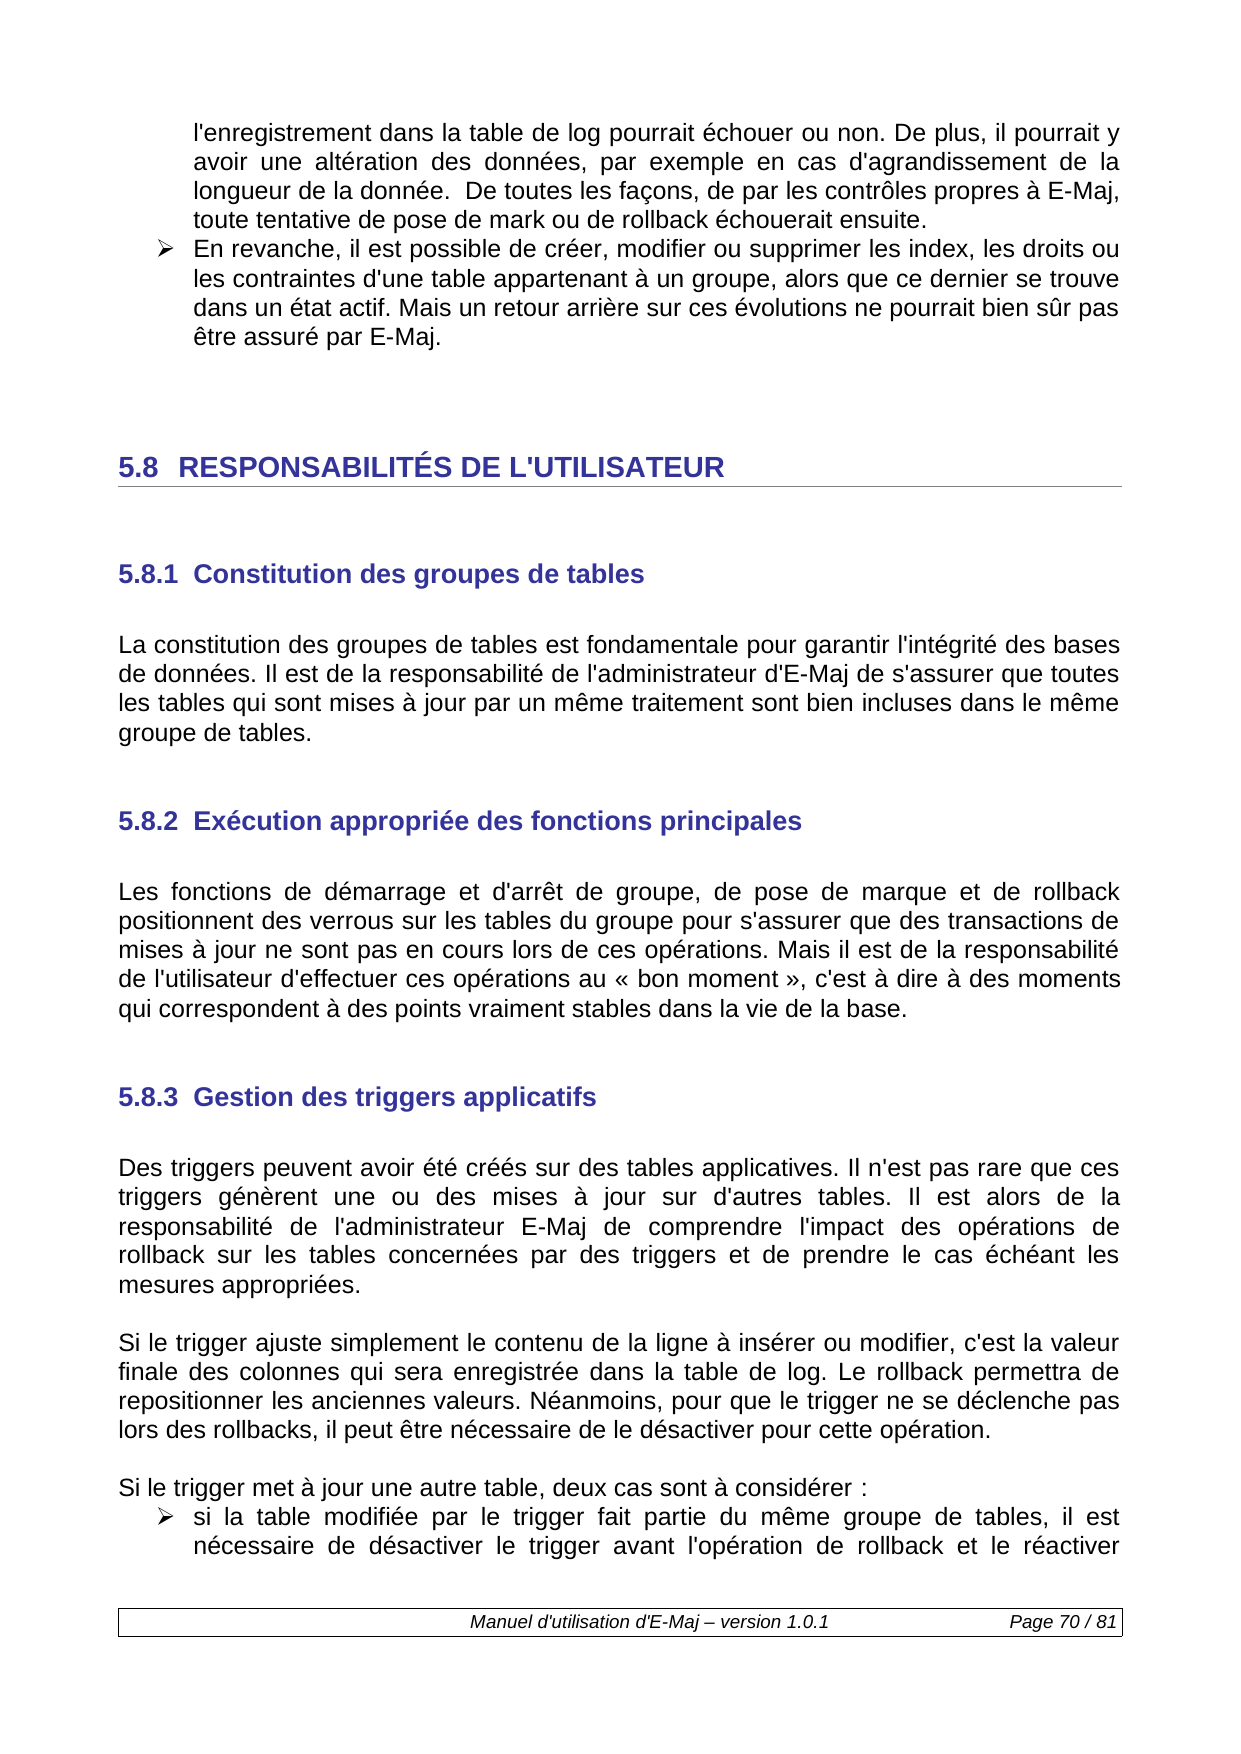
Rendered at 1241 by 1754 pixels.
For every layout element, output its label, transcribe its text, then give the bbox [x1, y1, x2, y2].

text Les fonctions de démarrage et d'arrêt de groupe, de pose de marque et de rollback positionnent des verrous sur les tables du groupe pour s'assurer que des transactions de mises à jour ne sont pas en cours lors de ces opérations. Mais il est de la responsabilité de l'utilisateur d'effectuer ces opérations au « bon moment », c'est à dire à des moments qui correspondent à des points vraiment stables dans la vie de la base. [118, 877, 1122, 1022]
text Si le trigger ajuste simplement le contenu de la ligne à insérer ou modifier, c'est la valeur finale des colonnes qui sera enregistrée dans la table de log. Le rollback permettra de repositionner les anciennes valeurs. Néanmoins, pour que le trigger ne se déclenche pas lors des rollbacks, il peut être nécessaire de le désactiver pour cette opération. [118, 1328, 1122, 1444]
list si la table modifiée par le trigger fait partie du même groupe de tables, il est nécessaire de désactiver le trigger avant l'opération de rollback et le réactiver [156, 1502, 1122, 1560]
text Si le trigger met à jour une autre table, deux cas sont à considérer : [118, 1473, 1122, 1502]
subtitle Constitution des groupes de tables [118, 558, 1122, 589]
list l'enregistrement dans la table de log pourrait échouer ou non. De plus, il pourrait y avoir une altération des données, par exemple en cas d'agrandissement de la longueur de la donnée. De toutes les façons, de par les contrôles propres à E-Maj, toute tentative de pose de mark ou de rollback échouerait ensuite. [156, 118, 1122, 234]
list En revanche, il est possible de créer, modifier ou supprimer les index, les droits ou les contraintes d'une table appartenant à un groupe, alors que ce dernier se trouve dans un état actif. Mais un retour arrière sur ces évolutions ne pourrait bien sûr pas être assuré par E-Maj. [156, 234, 1122, 351]
subtitle Exécution appropriée des fonctions principales [118, 804, 1122, 836]
text La constitution des groupes de tables est fondamentale pour garantir l'intégrité des bases de données. Il est de la responsabilité de l'administrateur d'E-Maj de s'assurer que toutes les tables qui sont mises à jour par un même traitement sont bien incluses dans le même groupe de tables. [118, 630, 1122, 746]
subtitle Responsabilités de l'utilisateur [118, 450, 1122, 486]
subtitle Gestion des triggers applicatifs [118, 1081, 1122, 1112]
text Des triggers peuvent avoir été créés sur des tables applicatives. Il n'est pas rare que ces triggers génèrent une ou des mises à jour sur d'autres tables. Il est alors de la responsabilité de l'administrateur E-Maj de comprendre l'impact des opérations de rollback sur les tables concernées par des triggers et de prendre le cas échéant les mesures appropriées. [118, 1153, 1122, 1298]
